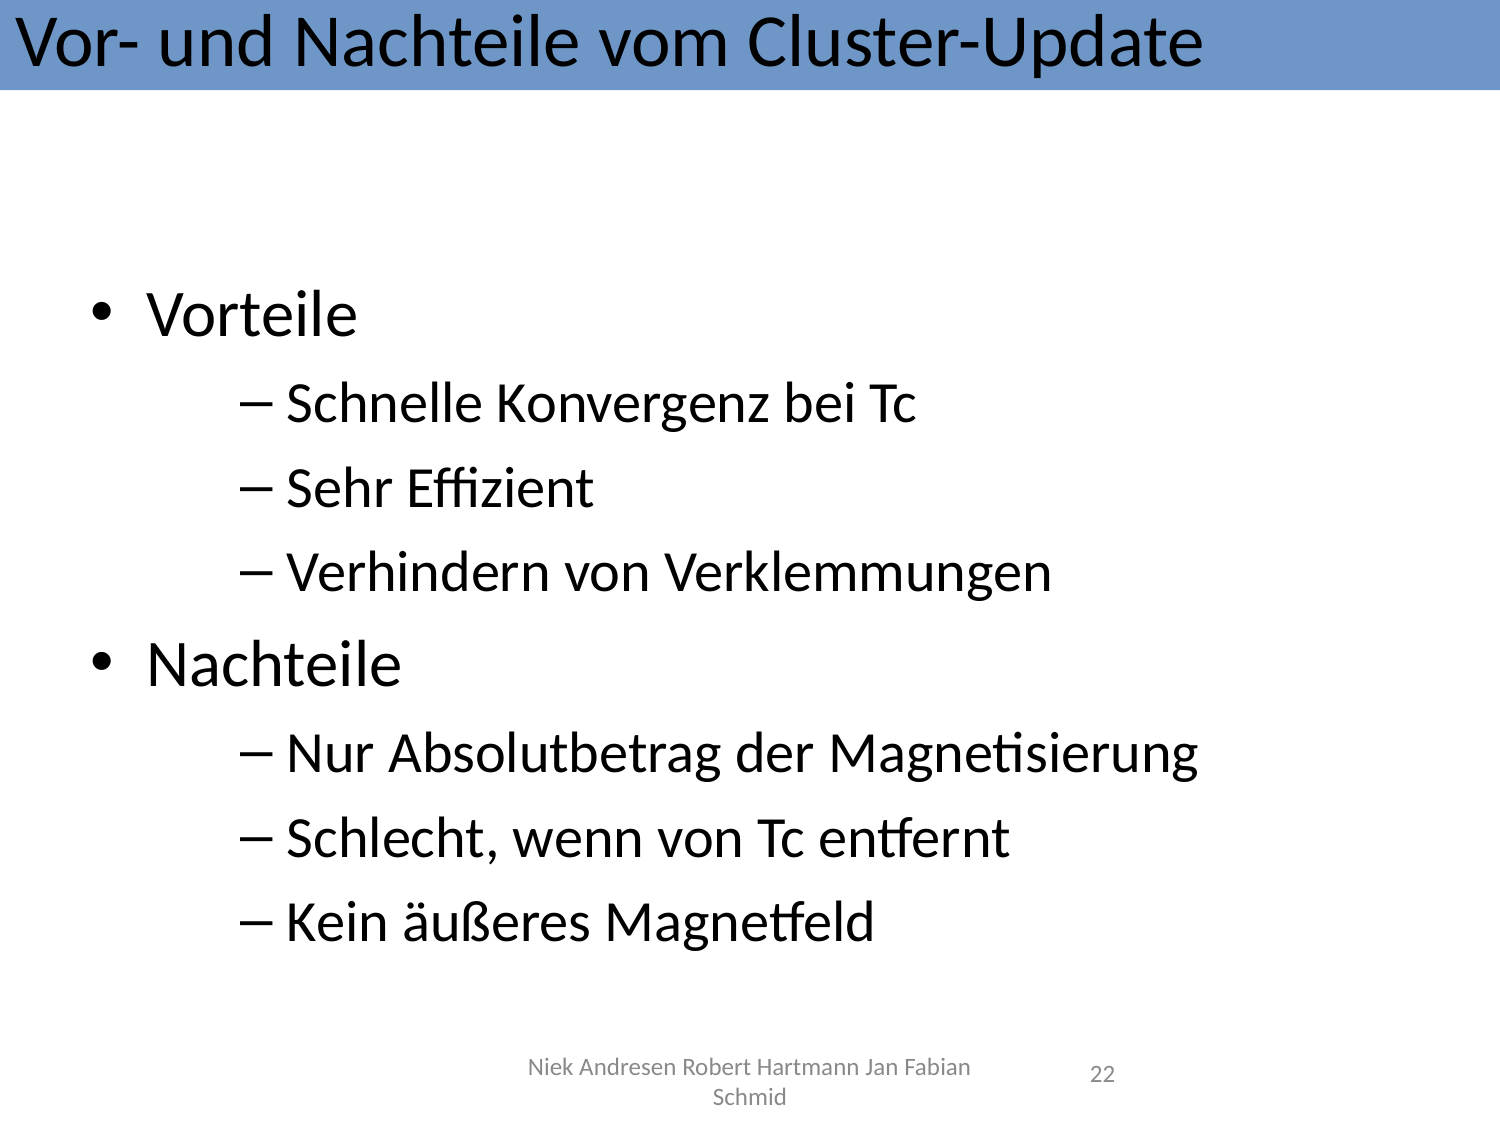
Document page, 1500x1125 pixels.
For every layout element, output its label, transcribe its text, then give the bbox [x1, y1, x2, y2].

text_box 14 [1074, 1042, 1426, 1103]
list Vorteile Schnelle Konvergenz bei Tc Sehr Effizient Verhindern von Verklemmungen Nachteile Nur Absolutbetrag der Magnetisierung Schlecht, wenn von Tc entfernt Kein äußeres Magnetfeld [75, 262, 1426, 1005]
text_box Vor- und Nachteile vom Cluster-Update [0, 0, 1500, 91]
text_box Niek Andresen Robert Hartmann Jan Fabian Schmid [512, 1042, 988, 1103]
